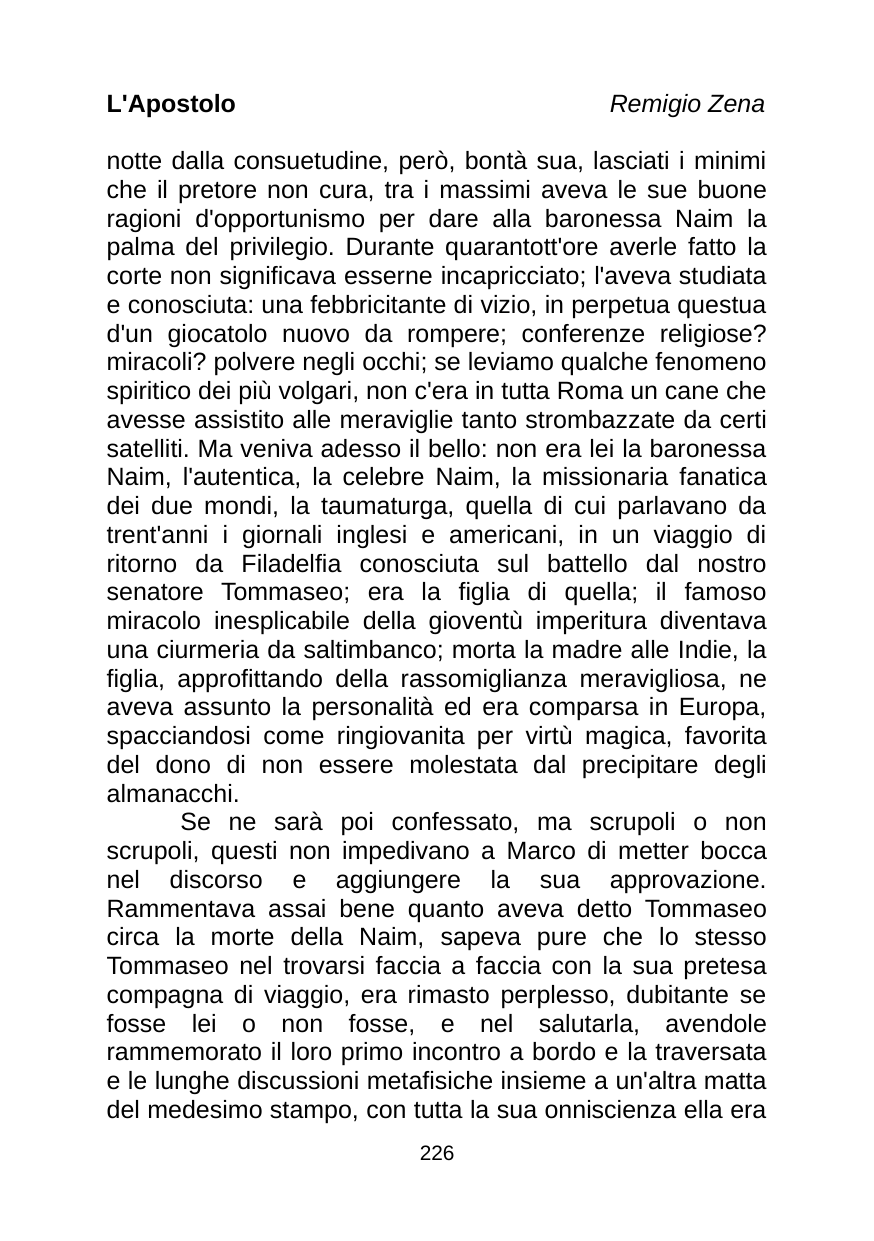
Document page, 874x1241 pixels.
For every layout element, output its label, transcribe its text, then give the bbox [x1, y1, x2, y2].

text notte dalla consuetudine, però, bontà sua, lasciati i minimi che il pretore non cura, tra i massimi aveva le sue buone ragioni d'opportunismo per dare alla baronessa Naim la palma del privilegio. Durante quarantott'ore averle fatto la corte non significava esserne incapricciato; l'aveva studiata e conosciuta: una febbricitante di vizio, in perpetua questua d'un giocatolo nuovo da rompere; conferenze religiose? miracoli? polvere negli occhi; se leviamo qualche fenomeno spiritico dei più volgari, non c'era in tutta Roma un cane che avesse assistito alle meraviglie tanto strombazzate da certi satelliti. Ma veniva adesso il bello: non era lei la baronessa Naim, l'autentica, la celebre Naim, la missionaria fanatica dei due mondi, la taumaturga, quella di cui parlavano da trent'anni i giornali inglesi e americani, in un viaggio di ritorno da Filadelfia conosciuta sul battello dal nostro senatore Tommaseo; era la figlia di quella; il famoso miracolo inesplicabile della gioventù imperitura diventava una ciurmeria da saltimbanco; morta la madre alle Indie, la figlia, approfittando della rassomiglianza meravigliosa, ne aveva assunto la personalità ed era comparsa in Europa, spacciandosi come ringiovanita per virtù magica, favorita del dono di non essere molestata dal precipitare degli almanacchi. [106, 146, 768, 807]
text Se ne sarà poi confessato, ma scrupoli o non scrupoli, questi non impedivano a Marco di metter bocca nel discorso e aggiungere la sua approvazione. Rammentava assai bene quanto aveva detto Tommaseo circa la morte della Naim, sapeva pure che lo stesso Tommaseo nel trovarsi faccia a faccia con la sua pretesa compagna di viaggio, era rimasto perplesso, dubitante se fosse lei o non fosse, e nel salutarla, avendole rammemorato il loro primo incontro a bordo e la traversata e le lunghe discussioni metafisiche insieme a un'altra matta del medesimo stampo, con tutta la sua onniscienza ella era [106, 807, 768, 1124]
